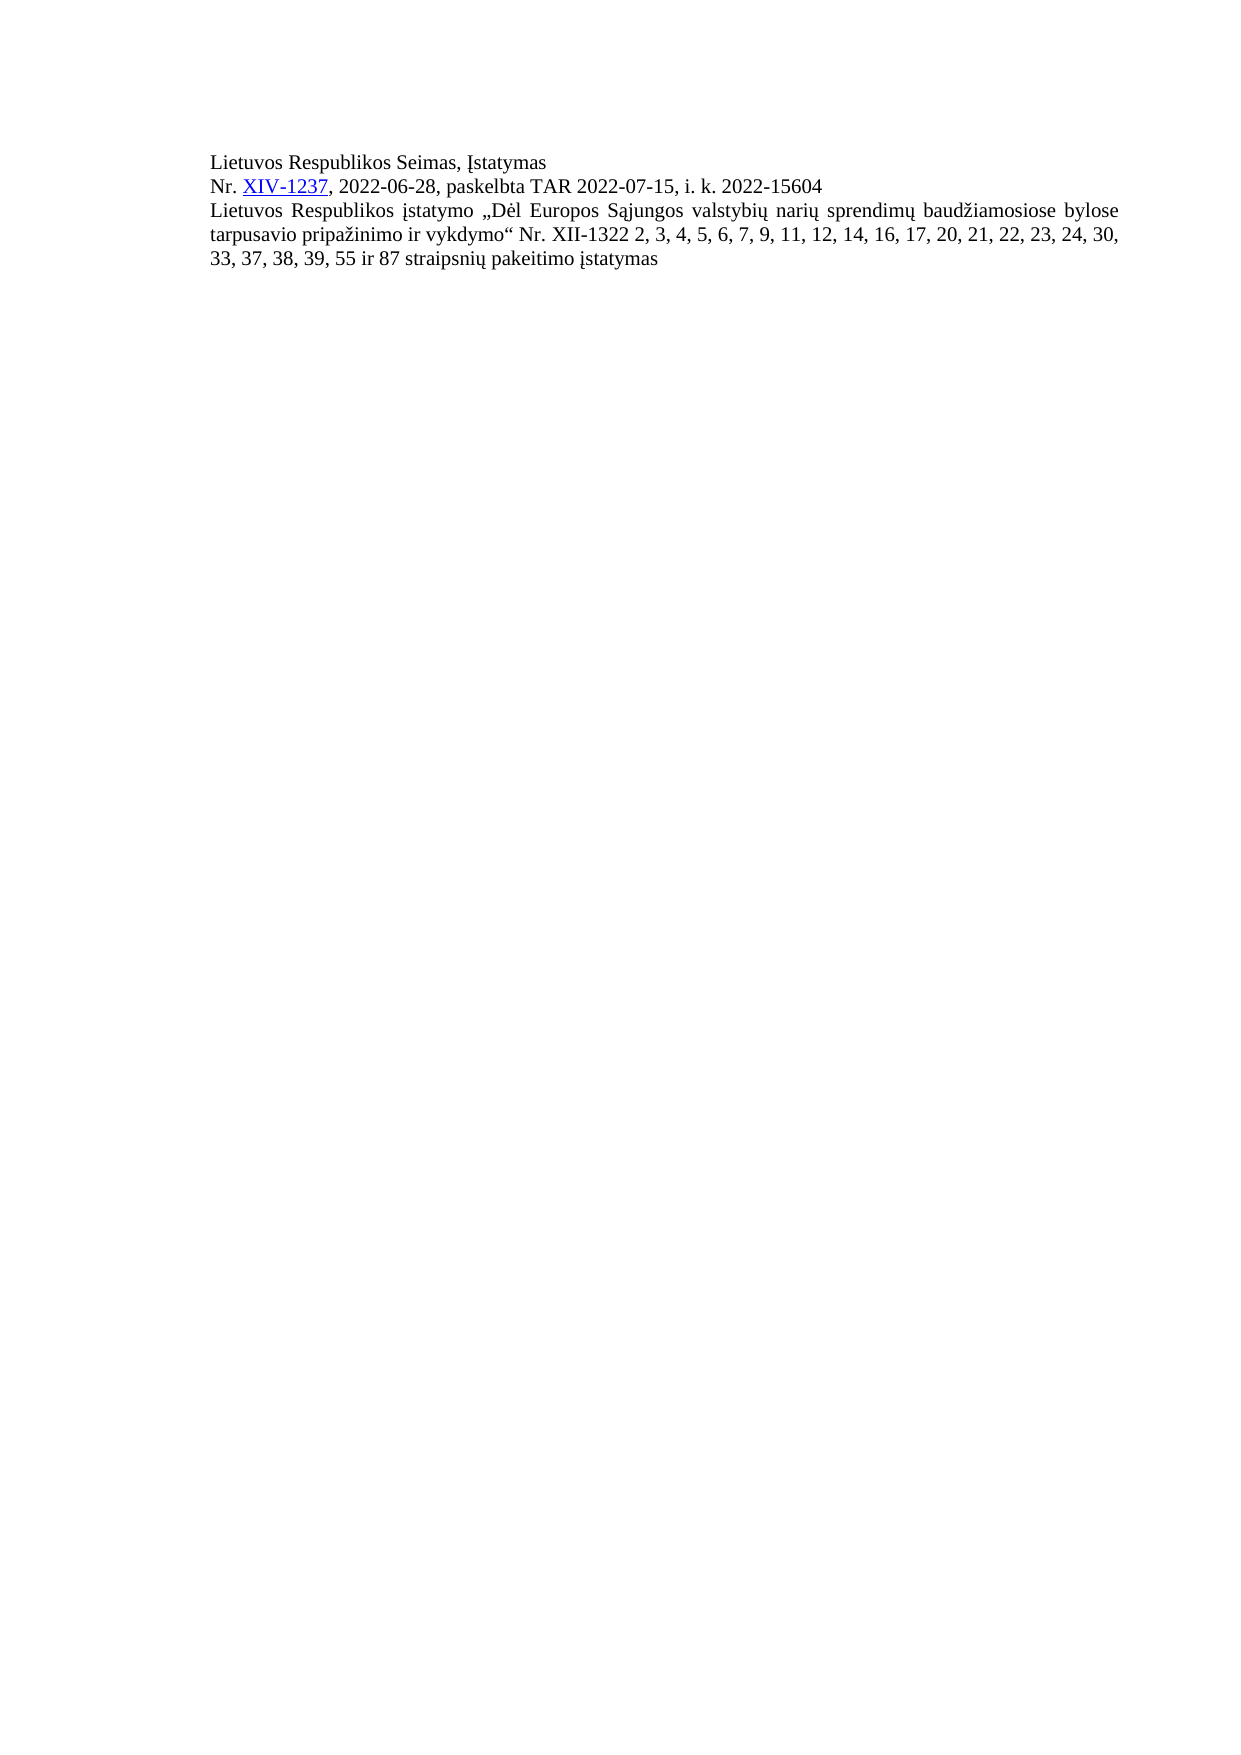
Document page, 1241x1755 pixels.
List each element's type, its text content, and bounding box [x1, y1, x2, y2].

text Lietuvos Respublikos įstatymo „Dėl Europos Sąjungos valstybių narių sprendimų baudžiamosiose bylose tarpusavio pripažinimo ir vykdymo“ Nr. XII-1322 2, 3, 4, 5, 6, 7, 9, 11, 12, 14, 16, 17, 20, 21, 22, 23, 24, 30, 33, 37, 38, 39, 55 ir 87 straipsnių pakeitimo įstatymas [210, 198, 1120, 270]
text Lietuvos Respublikos Seimas, Įstatymas [210, 150, 1120, 174]
text Nr. XIV-1237, 2022-06-28, paskelbta TAR 2022-07-15, i. k. 2022-15604 [210, 174, 1120, 198]
